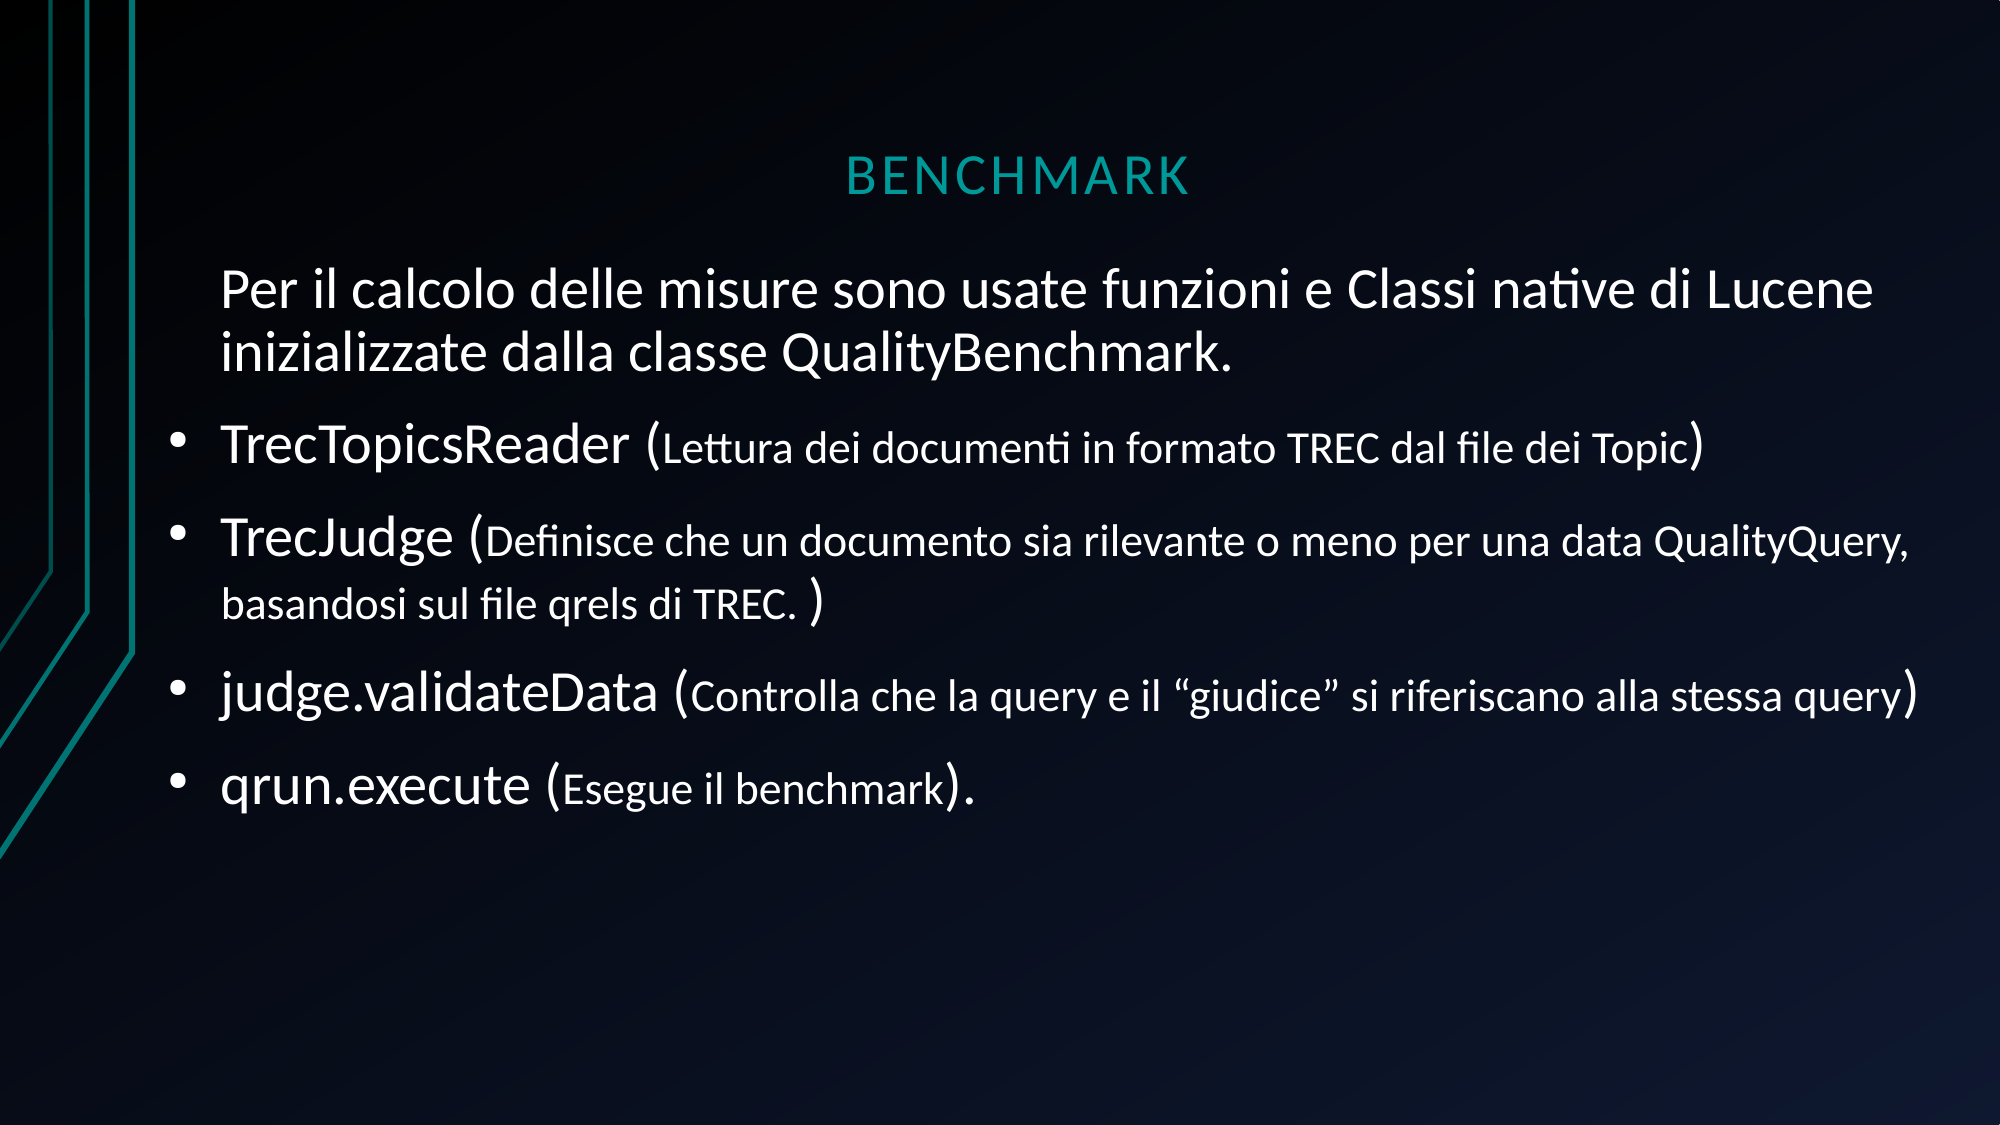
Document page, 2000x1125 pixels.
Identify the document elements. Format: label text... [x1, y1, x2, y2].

list Per il calcolo delle misure sono usate funzioni e Classi native di Lucene inizializzate dalla classe QualityBenchmark. TrecTopicsReader (Lettura dei documenti in formato TREC dal file dei Topic) TrecJudge (Definisce che un documento sia rilevante o meno per una data QualityQuery, basandosi sul file qrels di TREC. ) judge.validateData (Controlla che la query e il “giudice” si riferiscano alla stessa query) qrun.execute (Esegue il benchmark). [129, 248, 1973, 1028]
list Benchmark [35, 118, 2000, 217]
